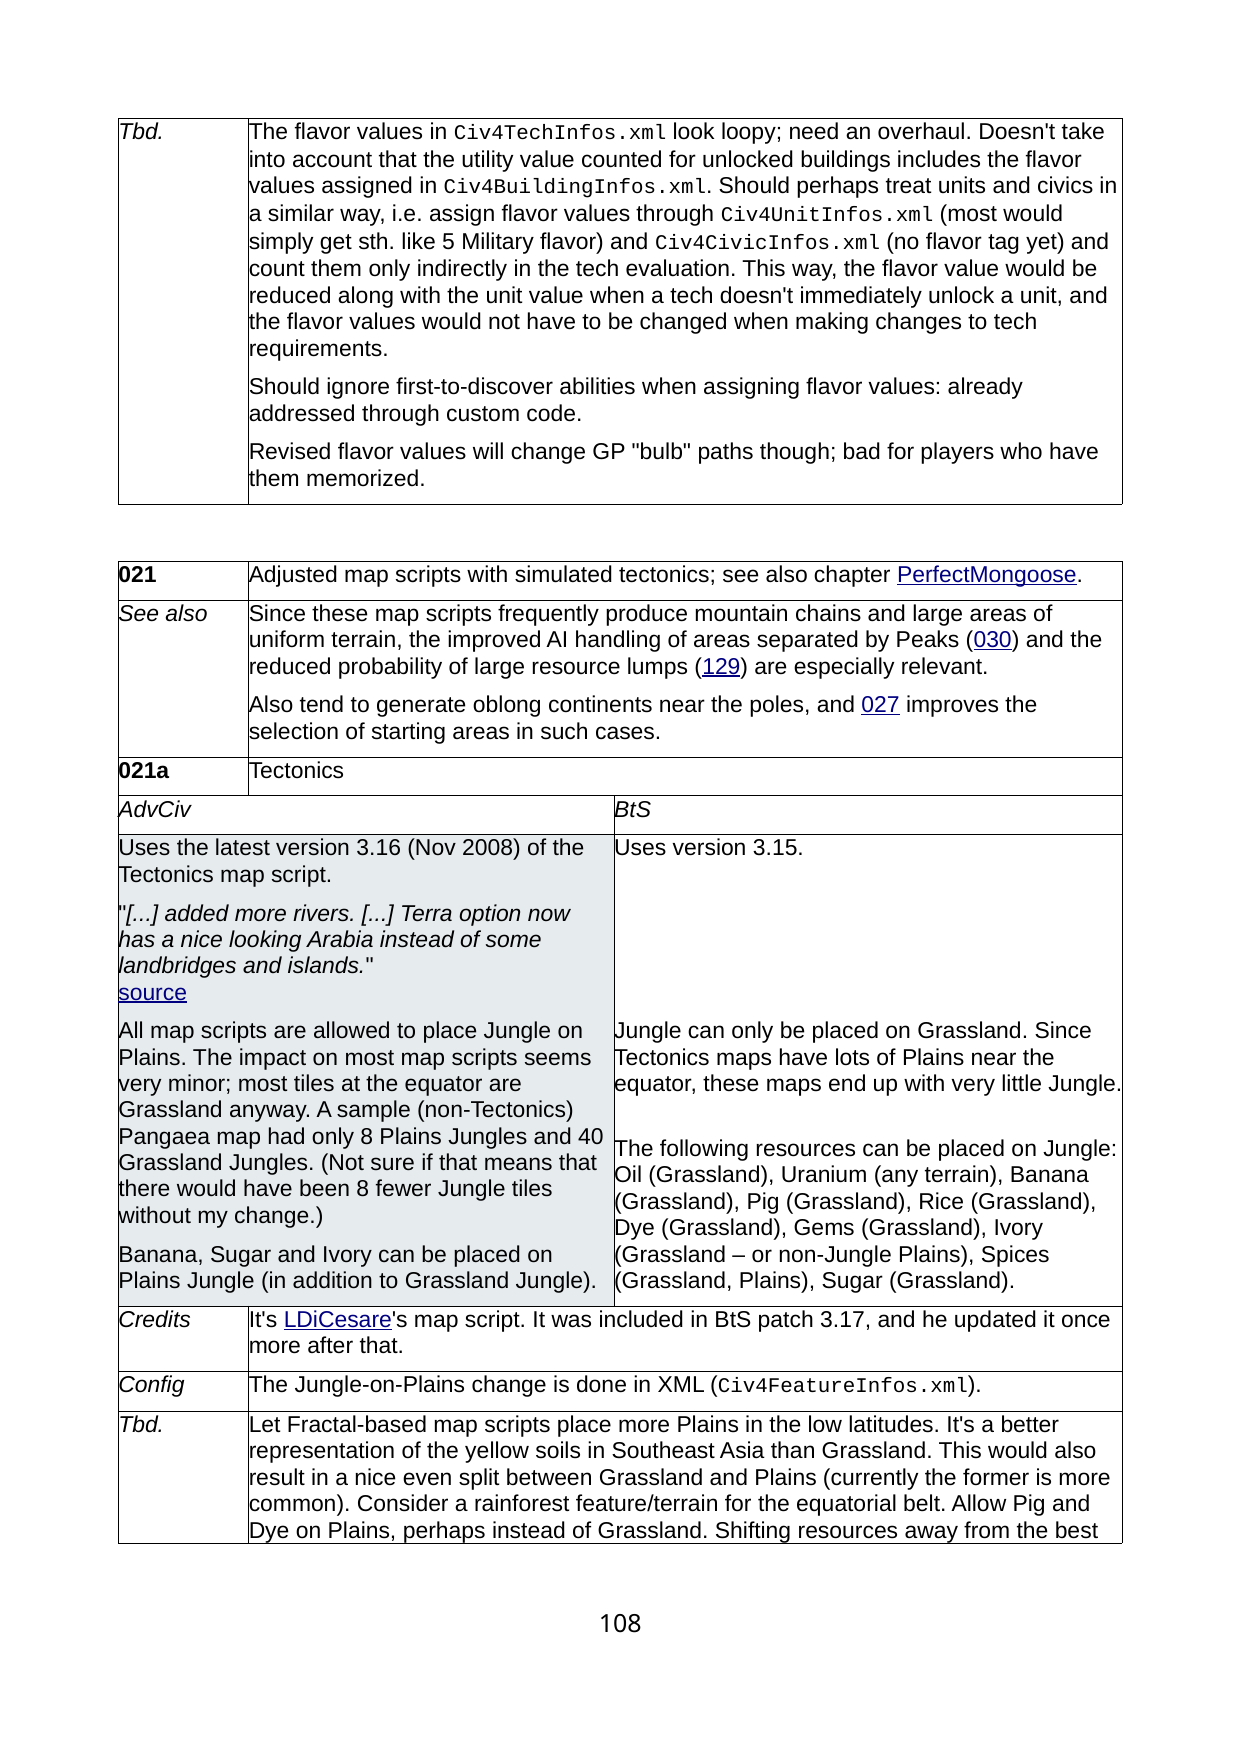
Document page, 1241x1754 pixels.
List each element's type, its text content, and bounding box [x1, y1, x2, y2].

table_cell Uses version 3.15. Jungle can only be placed on Grassland. Since Tectonics maps have lots of Plains near the equator, these maps end up with very little Jungle. The following resources can be placed on Jungle: Oil (Grassland), Uranium (any terrain), Banana (Grassland), Pig (Grassland), Rice (Grassland), Dye (Grassland), Gems (Grassland), Ivory (Grassland – or non-Jungle Plains), Spices (Grassland, Plains), Sugar (Grassland). [615, 835, 1122, 1306]
table_cell Uses the latest version 3.16 (Nov 2008) of the Tectonics map script. "[...] added more rivers. [...] Terra option now has a nice looking Arabia instead of some landbridges and islands." source All map scripts are allowed to place Jungle on Plains. The impact on most map scripts seems very minor; most tiles at the equator are Grassland anyway. A sample (non-Tectonics) Pangaea map had only 8 Plains Jungles and 40 Grassland Jungles. (Not sure if that means that there would have been 8 fewer Jungle tiles without my change.) Banana, Sugar and Ivory can be placed on Plains Jungle (in addition to Grassland Jungle). [119, 835, 614, 1306]
table_cell BtS [615, 796, 1122, 834]
table_cell AdvCiv [119, 796, 614, 834]
table_cell 021a [119, 758, 248, 795]
table_header Adjusted map scripts with simulated tectonics; see also chapter PerfectMongoose. [249, 562, 1122, 600]
table_cell The Jungle-on-Plains change is done in XML (Civ4FeatureInfos.xml). [249, 1372, 1122, 1411]
table_cell Tectonics [249, 758, 1122, 795]
table_cell Let Fractal-based map scripts place more Plains in the low latitudes. It's a better representation of the yellow soils in Southeast Asia than Grassland. This would also result in a nice even split between Grassland and Plains (currently the former is more common). Consider a rainforest feature/terrain for the equatorial belt. Allow Pig and Dye on Plains, perhaps instead of Grassland. Shifting resources away from the best [249, 1412, 1122, 1543]
table_cell Config [119, 1372, 248, 1411]
table_cell It's LDiCesare's map script. It was included in BtS patch 3.17, and he updated it once more after that. [249, 1307, 1122, 1371]
table_cell Tbd. [119, 1412, 248, 1543]
table_cell Since these map scripts frequently produce mountain chains and large areas of uniform terrain, the improved AI handling of areas separated by Peaks (030) and the reduced probability of large resource lumps (129) are especially relevant. Also tend to generate oblong continents near the poles, and 027 improves the selection of starting areas in such cases. [249, 601, 1122, 757]
table_cell The flavor values in Civ4TechInfos.xml look loopy; need an overhaul. Doesn't take into account that the utility value counted for unlocked buildings includes the flavor values assigned in Civ4BuildingInfos.xml. Should perhaps treat units and civics in a similar way, i.e. assign flavor values through Civ4UnitInfos.xml (most would simply get sth. like 5 Military flavor) and Civ4CivicInfos.xml (no flavor tag yet) and count them only indirectly in the tech evaluation. This way, the flavor value would be reduced along with the unit value when a tech doesn't immediately unlock a unit, and the flavor values would not have to be changed when making changes to tech requirements. Should ignore first-to-discover abilities when assigning flavor values: already addressed through custom code. Revised flavor values will change GP "bulb" paths though; bad for players who have them memorized. [249, 119, 1122, 503]
table_header 021 [119, 562, 248, 600]
table_cell Tbd. [119, 119, 248, 503]
table_cell See also [119, 601, 248, 757]
table_cell Credits [119, 1307, 248, 1371]
